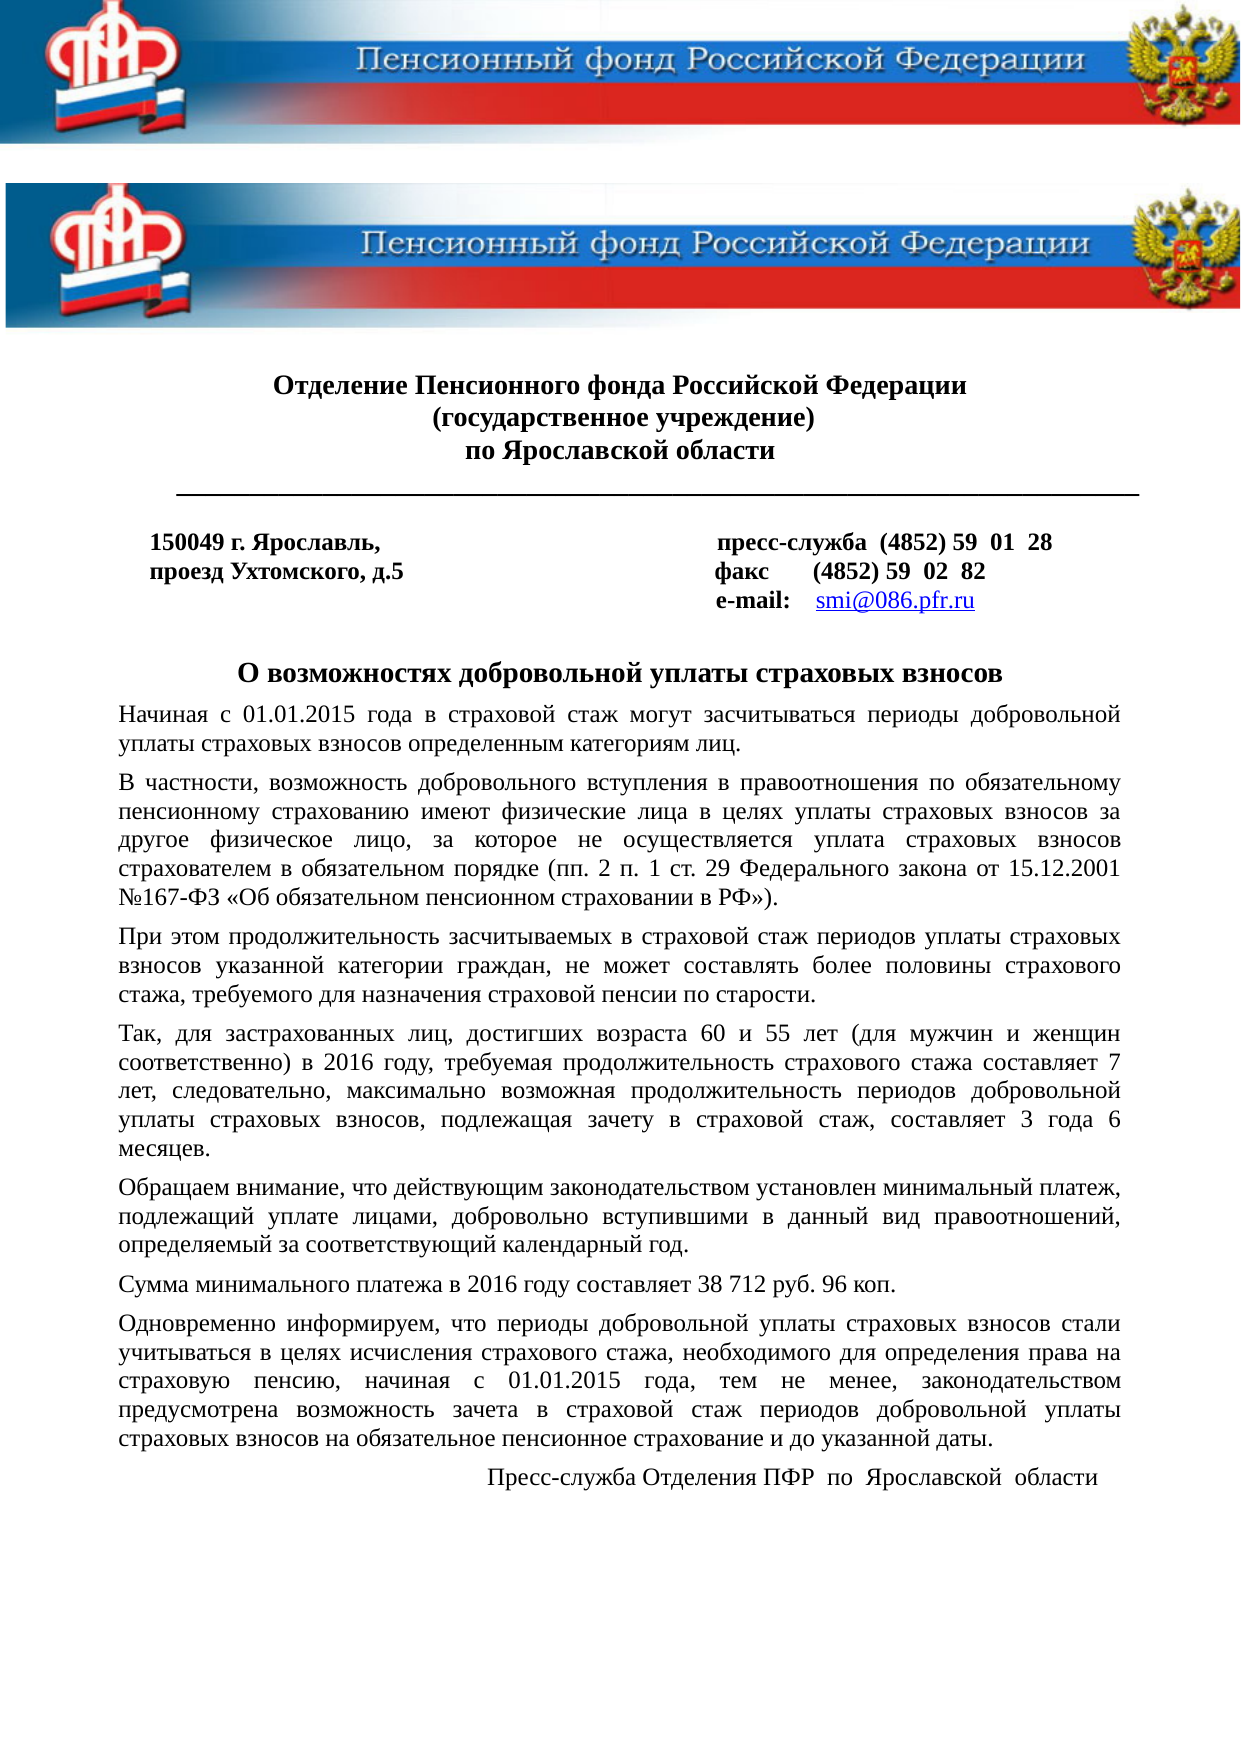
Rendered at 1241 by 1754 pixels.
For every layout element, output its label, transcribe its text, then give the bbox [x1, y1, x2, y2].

text Обращаем внимание, что действующим законодательством установлен минимальный платеж, подлежащий уплате лицами, добровольно вступившими в данный вид правоотношений, определяемый за соответствующий календарный год. [118, 1172, 1122, 1258]
picture [60, 205, 69, 212]
picture [55, 21, 64, 28]
text 150049 г. Ярославль, пресс-служба (4852) 59 01 28 [118, 527, 1122, 556]
text Отделение Пенсионного фонда Российской Федерации [118, 368, 1122, 400]
text по Ярославской области [118, 433, 1122, 465]
text Сумма минимального платежа в 2016 году составляет 38 712 руб. 96 коп. [118, 1269, 1122, 1297]
picture [32, 42, 36, 62]
text Начиная с 01.01.2015 года в страховой стаж могут засчитываться периоды добровольной уплаты страховых взносов определенным категориям лиц. [118, 699, 1122, 757]
text Так, для застрахованных лиц, достигших возраста 60 и 55 лет (для мужчин и женщин соответственно) в 2016 году, требуемая продолжительность страхового стажа составляет 7 лет, следовательно, максимально возможная продолжительность периодов добровольной уплаты страховых взносов, подлежащая зачету в страховой стаж, составляет 3 года 6 месяцев. [118, 1018, 1122, 1162]
picture [173, 206, 182, 215]
picture [37, 226, 41, 246]
text e-mail: smi@086.pfr.ru [118, 585, 1122, 614]
picture [5, 183, 1241, 336]
text При этом продолжительность засчитываемых в страховой стаж периодов уплаты страховых взносов указанной категории граждан, не может составлять более половины страхового стажа, требуемого для назначения страховой пенсии по старости. [118, 921, 1122, 1007]
text Пресс-служба Отделения ПФР по Ярославской области [487, 1462, 1122, 1491]
picture [0, 0, 1241, 152]
text (государственное учреждение) [118, 400, 1122, 433]
text Одновременно информируем, что периоды добровольной уплаты страховых взносов стали учитываться в целях исчисления страхового стажа, необходимого для определения права на страховую пенсию, начиная с 01.01.2015 года, тем не менее, законодательством предусмотрена возможность зачета в страховой стаж периодов добровольной уплаты страховых взносов на обязательное пенсионное страхование и до указанной даты. [118, 1308, 1122, 1452]
picture [168, 22, 177, 31]
text проезд Ухтомского, д.5 факс (4852) 59 02 82 [118, 556, 1122, 585]
text В частности, возможность добровольного вступления в правоотношения по обязательному пенсионному страхованию имеют физические лица в целях уплаты страховых взносов за другое физическое лицо, за которое не осуществляется уплата страховых взносов страхователем в обязательном порядке (пп. 2 п. 1 ст. 29 Федерального закона от 15.12.2001 №167-ФЗ «Об обязательном пенсионном страховании в РФ»). [118, 767, 1122, 911]
text __________________________________________________________________ [118, 465, 1180, 499]
subtitle О возможностях добровольной уплаты страховых взносов [118, 655, 1122, 689]
